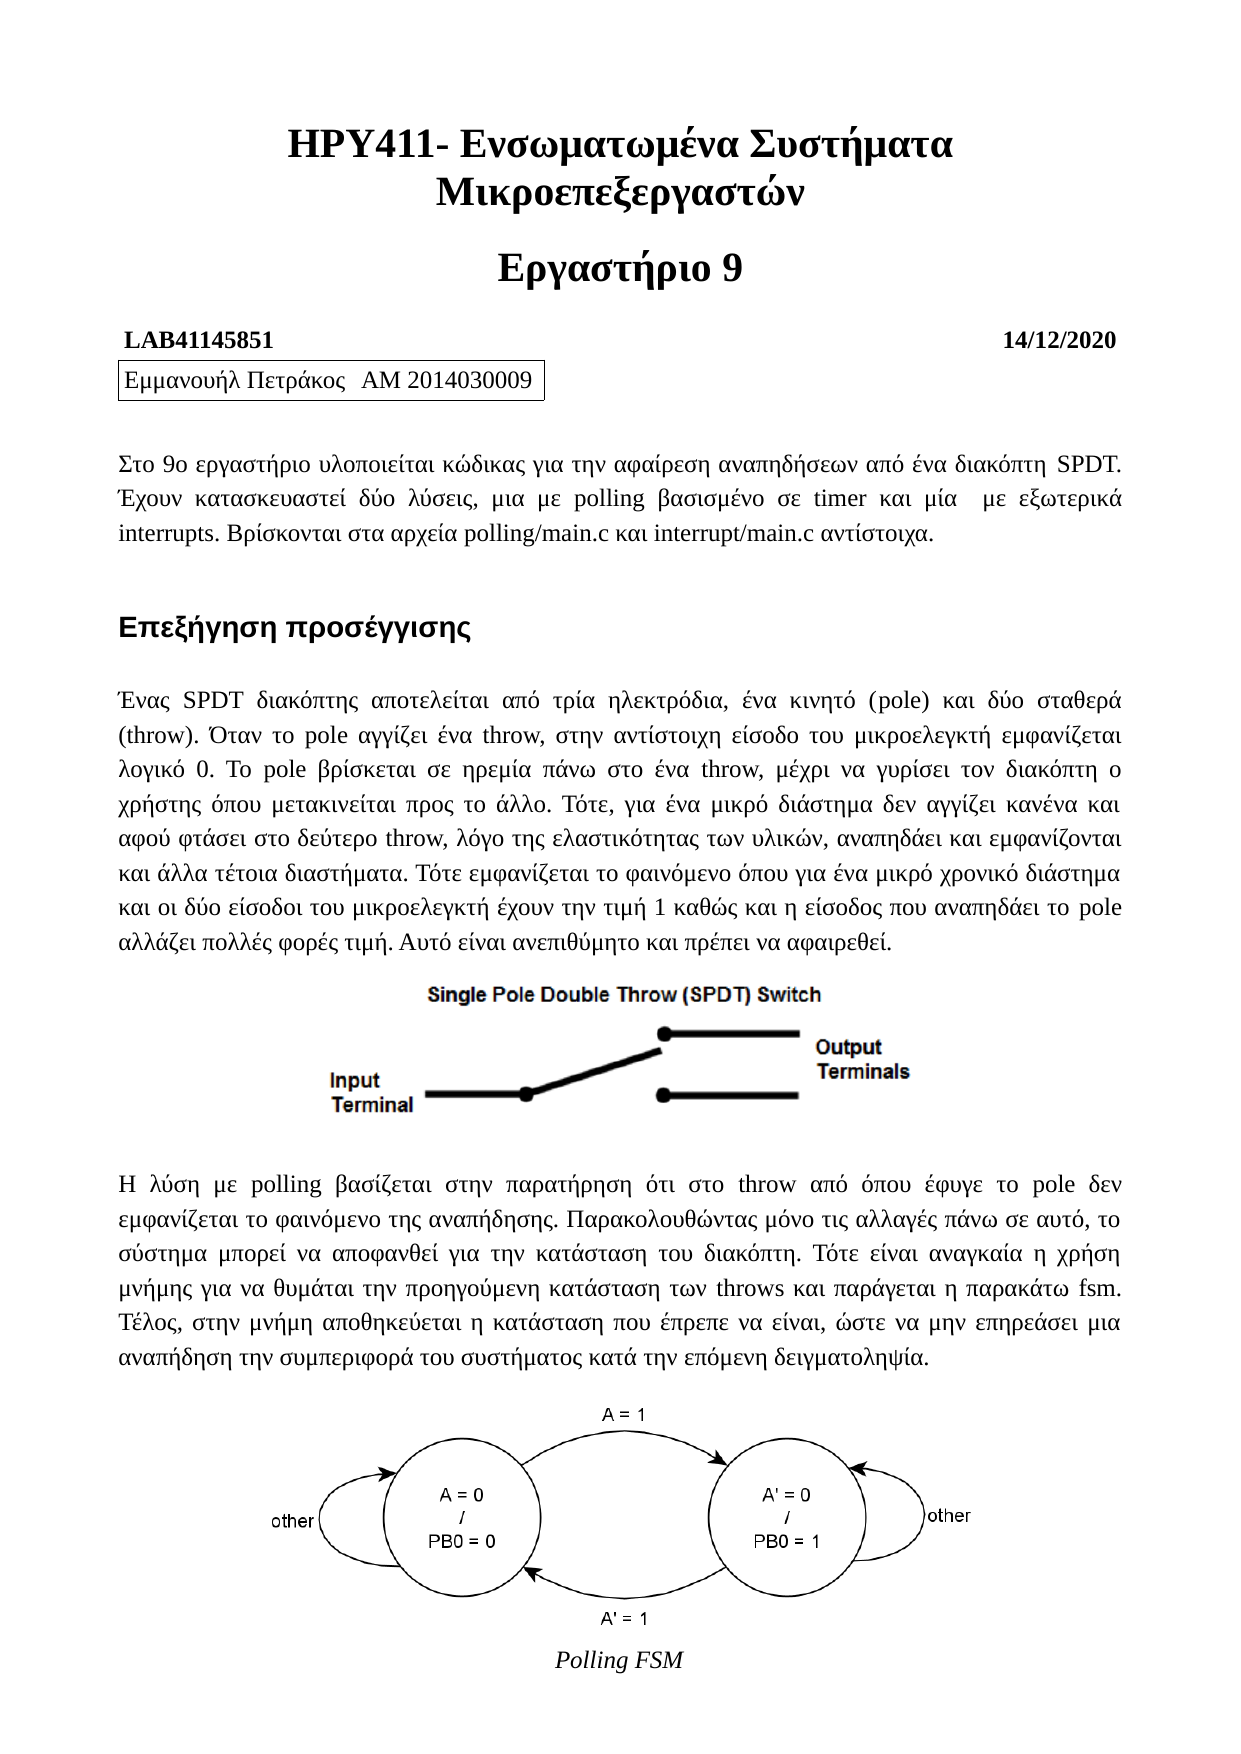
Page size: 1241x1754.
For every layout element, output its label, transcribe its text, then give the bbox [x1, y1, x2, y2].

table_header LAB41145851 [118, 319, 620, 359]
text ΗΡΥ411- Ενσωματωμένα Συστήματα Μικροεπεξεργαστών [118, 118, 1122, 214]
table_header ΑΜ 2014030009 [355, 361, 544, 400]
text Εργαστήριο 9 [118, 243, 1122, 291]
picture [321, 975, 919, 1121]
picture [254, 1386, 986, 1646]
text Polling FSM [302, 1646, 938, 1674]
text Στο 9ο εργαστήριο υλοποιείται κώδικας για την αφαίρεση αναπηδήσεων από ένα διακόπτη SPDT. Έχουν κατασκευαστεί δύο λύσεις, μια με polling βασισμένο σε timer και μία με εξωτερικά interrupts. Βρίσκονται στα αρχεία polling/main.c και interrupt/main.c αντίστοιχα. [118, 449, 1122, 547]
subtitle Επεξήγηση προσέγγισης [118, 610, 1122, 644]
text Ένας SPDT διακόπτης αποτελείται από τρία ηλεκτρόδια, ένα κινητό (pole) και δύο σταθερά (throw). Όταν το pole αγγίζει ένα throw, στην αντίστοιχη είσοδο του μικροελεγκτή εμφανίζεται λογικό 0. Το pole βρίσκεται σε ηρεμία πάνω στο ένα throw, μέχρι να γυρίσει τον διακόπτη ο χρήστης όπου μετακινείται προς το άλλο. Τότε, για ένα μικρό διάστημα δεν αγγίζει κανένα και αφού φτάσει στο δεύτερο throw, λόγο της ελαστικότητας των υλικών, αναπηδάει και εμφανίζονται και άλλα τέτοια διαστήματα. Τότε εμφανίζεται το φαινόμενο όπου για ένα μικρό χρονικό διάστημα και οι δύο είσοδοι του μικροελεγκτή έχουν την τιμή 1 καθώς και η είσοδος που αναπηδάει το pole αλλάζει πολλές φορές τιμή. Αυτό είναι ανεπιθύμητο και πρέπει να αφαιρεθεί. [118, 685, 1122, 956]
table_header Εμμανουήλ Πετράκος [119, 361, 355, 400]
table_header 14/12/2020 [620, 319, 1122, 359]
text Η λύση με polling βασίζεται στην παρατήρηση ότι στο throw από όπου έφυγε το pole δεν εμφανίζεται το φαινόμενο της αναπήδησης. Παρακολουθώντας μόνο τις αλλαγές πάνω σε αυτό, το σύστημα μπορεί να αποφανθεί για την κατάσταση του διακόπτη. Τότε είναι αναγκαία η χρήση μνήμης για να θυμάται την προηγούμενη κατάσταση των throws και παράγεται η παρακάτω fsm. Τέλος, στην μνήμη αποθηκεύεται η κατάσταση που έπρεπε να είναι, ώστε να μην επηρεάσει μια αναπήδηση την συμπεριφορά του συστήματος κατά την επόμενη δειγματοληψία. [118, 1169, 1122, 1371]
